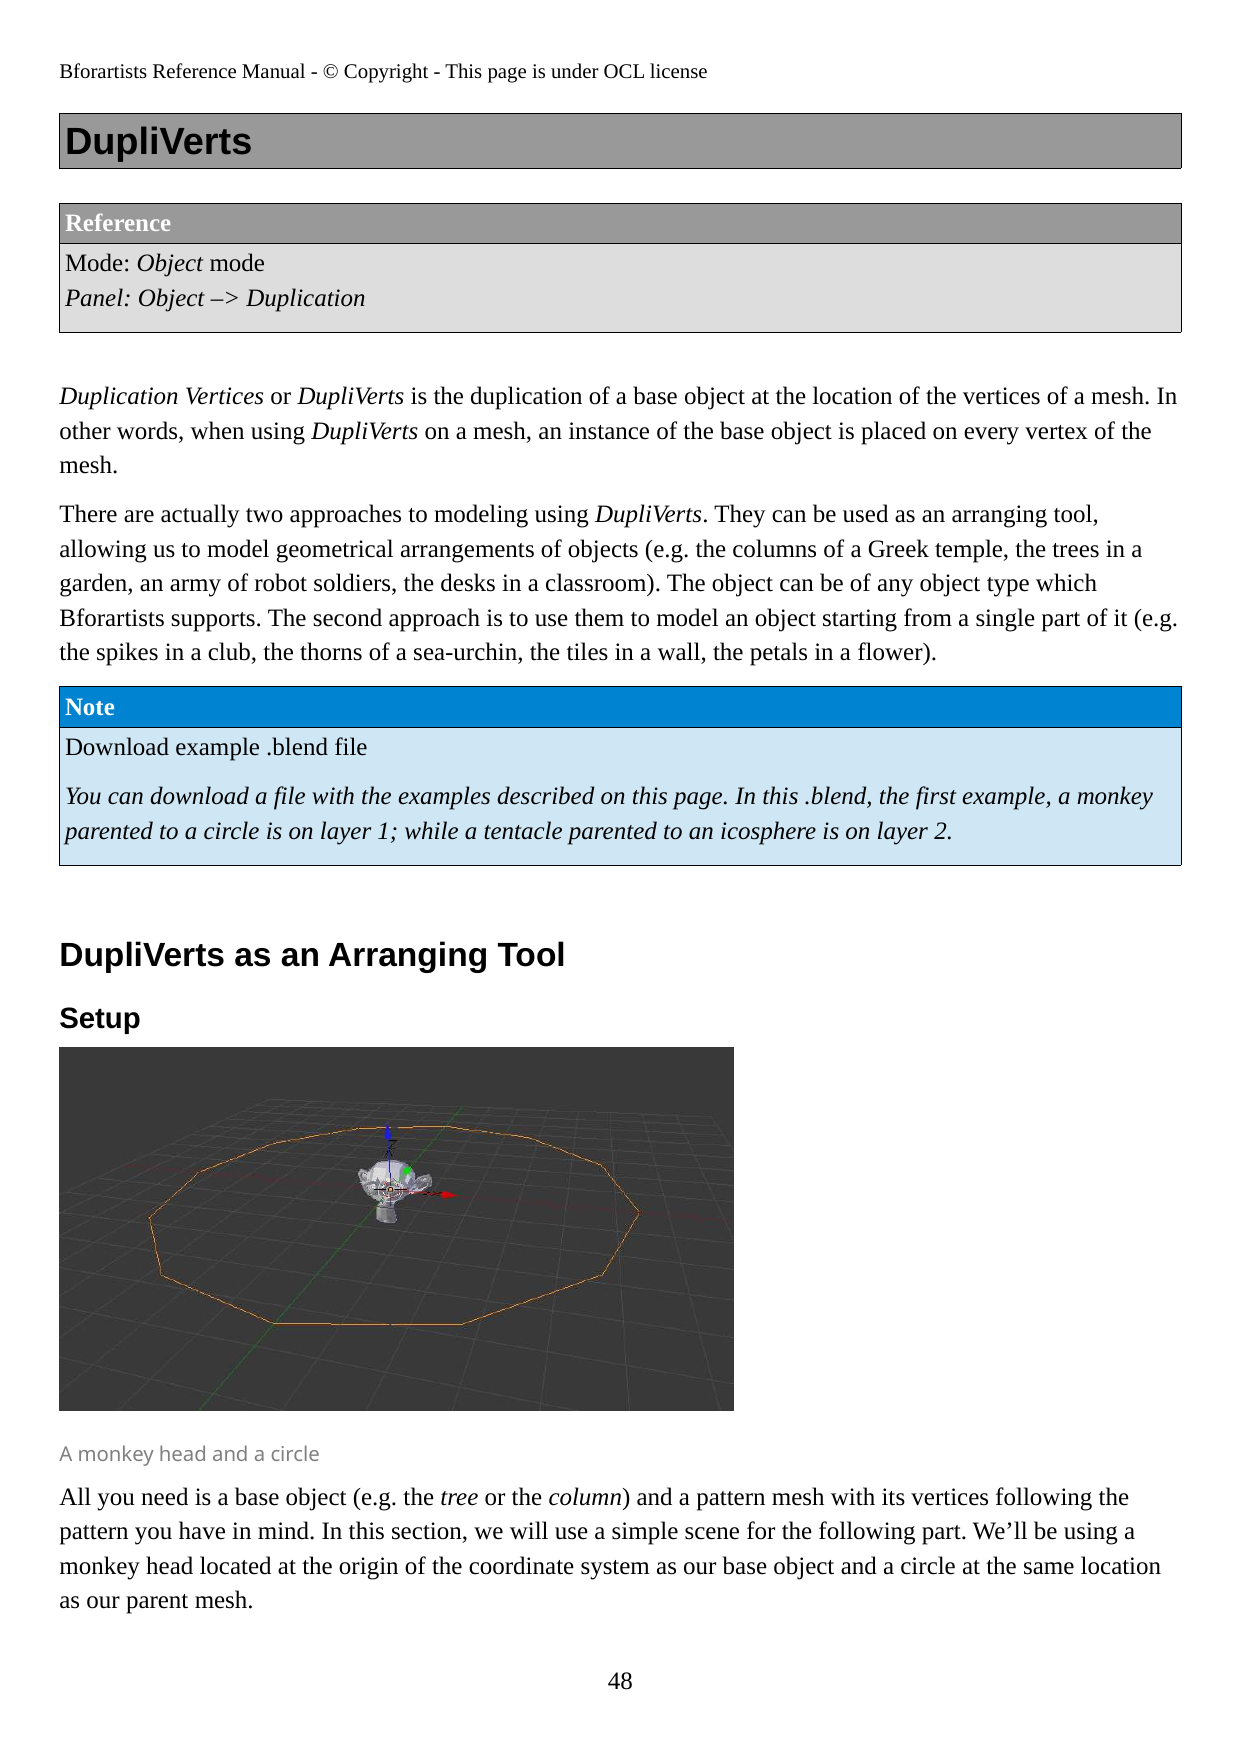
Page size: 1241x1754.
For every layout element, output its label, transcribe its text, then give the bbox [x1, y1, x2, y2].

text All you need is a base object (e.g. the tree or the column) and a pattern mesh with its vertices following the pattern you have in mind. In this section, we will use a simple scene for the following part. We’ll be using a monkey head located at the origin of the coordinate system as our base object and a circle at the same location as our parent mesh. [59, 1482, 1181, 1614]
text Duplication Vertices or DupliVerts is the duplication of a base object at the location of the vertices of a mesh. In other words, when using DupliVerts on a mesh, an instance of the base object is placed on every vertex of the mesh. [59, 381, 1181, 479]
text A monkey head and a circle [59, 1436, 1181, 1467]
subtitle DupliVerts as an Arranging Tool [59, 935, 1181, 974]
picture [59, 1047, 734, 1411]
subtitle Setup [59, 1001, 1181, 1034]
table_header DupliVerts [60, 114, 1181, 168]
table_cell Download example .blend file You can download a file with the examples described on this page. In this .blend, the first example, a monkey parented to a circle is on layer 1; while a tentacle parented to an icosphere is on layer 2. [60, 728, 1181, 865]
table_header Reference [60, 204, 1181, 243]
table_cell Mode: Object mode Panel: Object –> Duplication [60, 244, 1181, 332]
table_header Note [60, 687, 1181, 727]
text There are actually two approaches to modeling using DupliVerts. They can be used as an arranging tool, allowing us to model geometrical arrangements of objects (e.g. the columns of a Greek temple, the trees in a garden, an army of robot soldiers, the desks in a classroom). The object can be of any object type which Bforartists supports. The second approach is to use them to model an object starting from a single part of it (e.g. the spikes in a club, the thorns of a sea-urchin, the tiles in a wall, the petals in a flower). [59, 499, 1181, 666]
